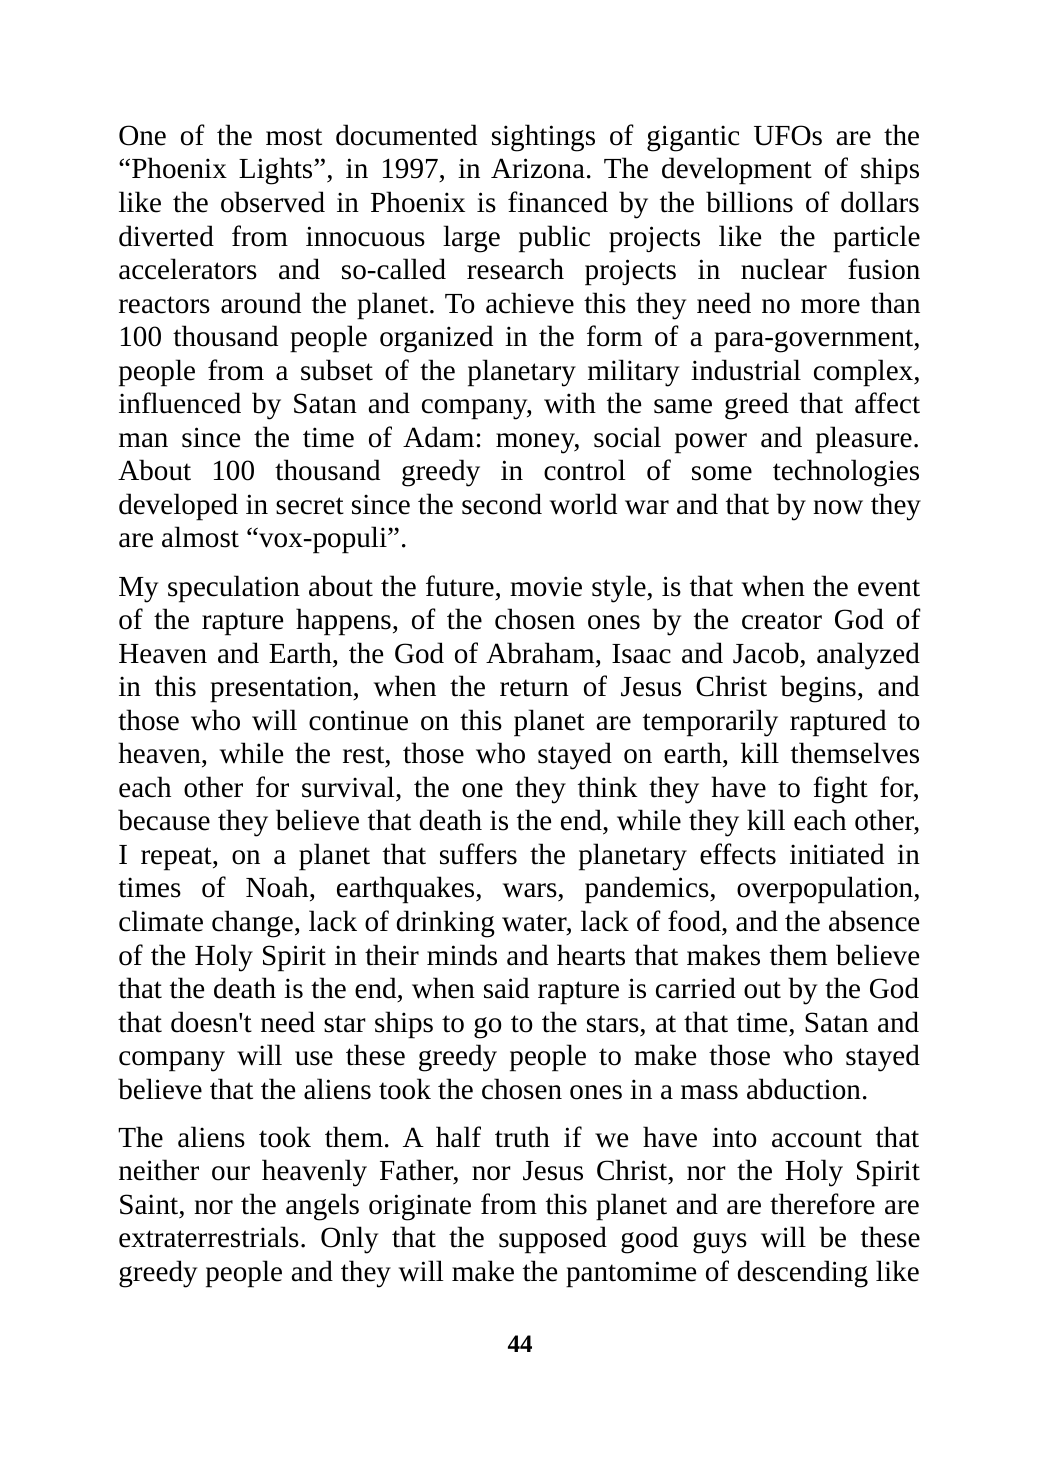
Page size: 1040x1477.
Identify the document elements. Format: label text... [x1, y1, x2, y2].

text My speculation about the future, movie style, is that when the event of the rapture happens, of the chosen ones by the creator God of Heaven and Earth, the God of Abraham, Isaac and Jacob, analyzed in this presentation, when the return of Jesus Christ begins, and those who will continue on this planet are temporarily raptured to heaven, while the rest, those who stayed on earth, kill themselves each other for survival, the one they think they have to fight for, because they believe that death is the end, while they kill each other, I repeat, on a planet that suffers the planetary effects initiated in times of Noah, earthquakes, wars, pandemics, overpopulation, climate change, lack of drinking water, lack of food, and the absence of the Holy Spirit in their minds and hearts that makes them believe that the death is the end, when said rapture is carried out by the God that doesn't need star ships to go to the stars, at that time, Satan and company will use these greedy people to make those who stayed believe that the aliens took the chosen ones in a mass abduction. [118, 569, 921, 1105]
text One of the most documented sightings of gigantic UFOs are the “Phoenix Lights”, in 1997, in Arizona. The development of ships like the observed in Phoenix is financed by the billions of dollars diverted from innocuous large public projects like the particle accelerators and so-called research projects in nuclear fusion reactors around the planet. To achieve this they need no more than 100 thousand people organized in the form of a para-government, people from a subset of the planetary military industrial complex, influenced by Satan and company, with the same greed that affect man since the time of Adam: money, social power and pleasure. About 100 thousand greedy in control of some technologies developed in secret since the second world war and that by now they are almost “vox-populi”. [118, 118, 921, 554]
text The aliens took them. A half truth if we have into account that neither our heavenly Father, nor Jesus Christ, nor the Holy Spirit Saint, nor the angels originate from this planet and are therefore are extraterrestrials. Only that the supposed good guys will be these greedy people and they will make the pantomime of descending like [118, 1120, 921, 1288]
